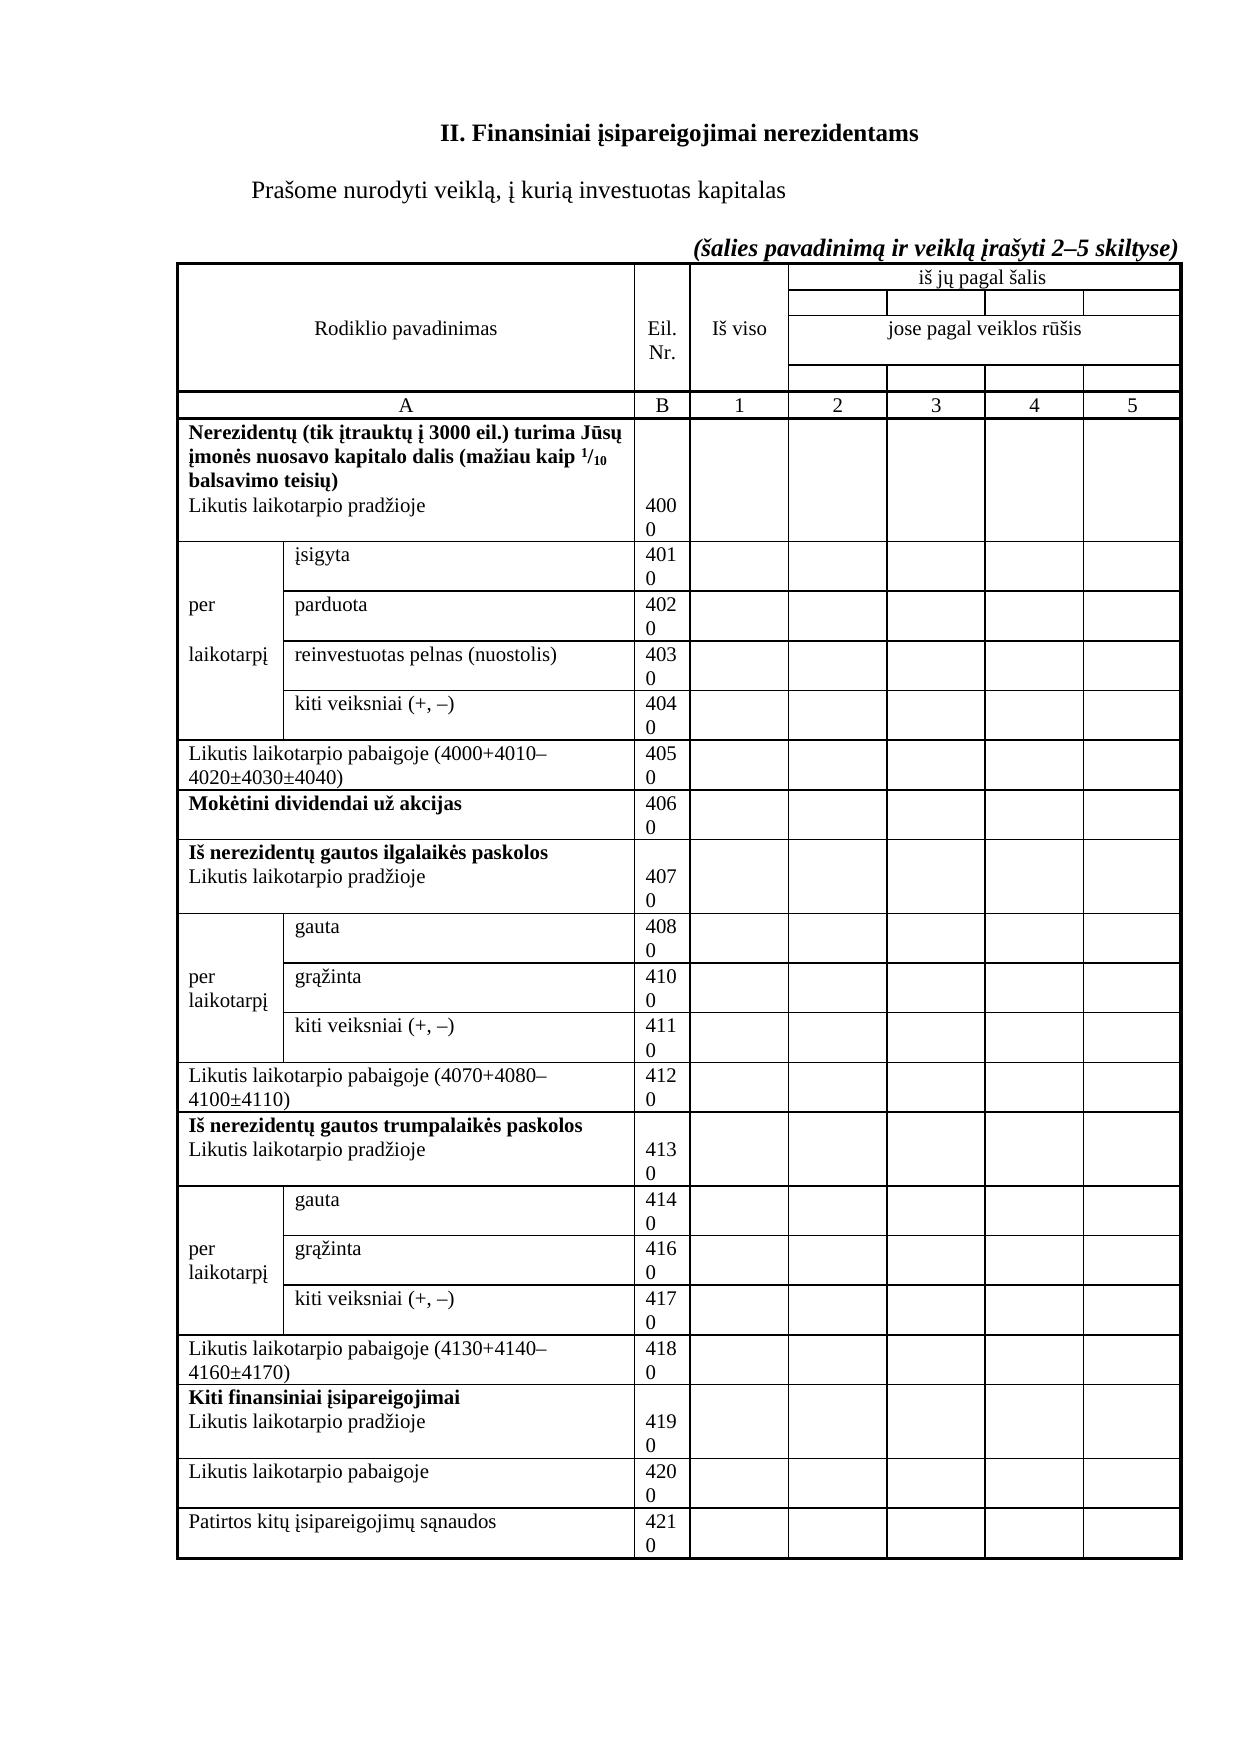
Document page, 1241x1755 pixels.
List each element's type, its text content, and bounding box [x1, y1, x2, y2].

table_cell [1084, 1286, 1179, 1334]
table_cell [1084, 366, 1179, 390]
table_cell [1084, 542, 1179, 590]
table_cell Patirtos kitų įsipareigojimų sąnaudos [179, 1509, 634, 1557]
table_cell gauta [284, 1187, 634, 1235]
table_cell [888, 1113, 984, 1137]
table_cell [986, 542, 1083, 590]
table_cell 4 [986, 393, 1083, 417]
table_cell [986, 420, 1083, 492]
table_cell [888, 914, 984, 962]
table_cell 4080 [635, 914, 689, 962]
table_cell [986, 642, 1083, 690]
table_cell [1084, 791, 1179, 839]
table_cell [789, 1187, 886, 1235]
table_cell [789, 1336, 886, 1384]
table_cell [986, 1113, 1083, 1137]
table_cell [635, 420, 689, 492]
table_cell [789, 864, 886, 912]
table_cell [1084, 840, 1179, 864]
table_cell [986, 741, 1083, 789]
text II. Finansiniai įsipareigojimai nerezidentams [177, 118, 1181, 147]
table_cell 4070 [635, 864, 689, 912]
table_cell [691, 1063, 788, 1111]
table_cell [888, 291, 984, 315]
table_cell [986, 592, 1083, 640]
table_cell [986, 964, 1083, 1012]
table_cell [691, 741, 788, 789]
table_cell [986, 1385, 1083, 1409]
table_cell [986, 1137, 1083, 1185]
table_cell Likutis laikotarpio pradžioje [179, 864, 634, 912]
table_cell [888, 1409, 984, 1457]
table_cell kiti veiksniai (+, –) [284, 1286, 634, 1334]
text Prašome nurodyti veiklą, į kurią investuotas kapitalas [177, 176, 1181, 204]
table_cell 4130 [635, 1137, 689, 1185]
table_cell [986, 914, 1083, 962]
table_cell 4200 [635, 1459, 689, 1507]
table_cell [888, 691, 984, 739]
table_cell [691, 1385, 788, 1409]
table_cell [635, 1113, 689, 1137]
table_cell [691, 914, 788, 962]
table_cell [888, 1286, 984, 1334]
table_cell [179, 542, 283, 590]
table_cell [789, 1409, 886, 1457]
table_cell [691, 592, 788, 640]
table_cell parduota [284, 592, 634, 640]
table_cell [789, 1385, 886, 1409]
table_cell [1084, 691, 1179, 739]
table_cell [789, 366, 886, 390]
table_cell [1084, 493, 1179, 541]
table_cell 4140 [635, 1187, 689, 1235]
table_cell [691, 964, 788, 1012]
table_cell [1084, 1113, 1179, 1137]
table_cell 4040 [635, 691, 689, 739]
table_cell 4180 [635, 1336, 689, 1384]
table_cell [789, 542, 886, 590]
table_cell [691, 1013, 788, 1062]
table_cell [789, 642, 886, 690]
table_cell Likutis laikotarpio pradžioje [179, 1409, 634, 1457]
table_cell 4170 [635, 1286, 689, 1334]
table_cell 4000 [635, 493, 689, 541]
table_cell [888, 1187, 984, 1235]
table_cell [789, 691, 886, 739]
table_cell 4210 [635, 1509, 689, 1557]
table_cell [789, 840, 886, 864]
table_cell [986, 1013, 1083, 1062]
table_cell 4050 [635, 741, 689, 789]
table_cell [888, 420, 984, 492]
table_cell Likutis laikotarpio pabaigoje (4000+4010–4020±4030±4040) [179, 741, 634, 789]
table_cell [691, 420, 788, 492]
table_cell [1084, 864, 1179, 912]
table_cell 4160 [635, 1236, 689, 1284]
table_cell [888, 1236, 984, 1284]
table_cell [691, 642, 788, 690]
table_cell [1084, 291, 1179, 315]
table_cell [691, 1459, 788, 1507]
table_cell [986, 1409, 1083, 1457]
table_cell [888, 642, 984, 690]
table_cell [888, 1063, 984, 1111]
table_cell [1084, 1013, 1179, 1062]
table_cell [691, 1336, 788, 1384]
table_cell Likutis laikotarpio pradžioje [179, 493, 634, 541]
table_cell [635, 840, 689, 864]
table_cell [888, 741, 984, 789]
table_cell 3 [888, 393, 984, 417]
table_cell [888, 592, 984, 640]
table_cell [789, 592, 886, 640]
table_cell [635, 1385, 689, 1409]
table_cell [691, 1286, 788, 1334]
table_cell [789, 1459, 886, 1507]
table_cell 1 [691, 393, 788, 417]
table_cell [888, 1385, 984, 1409]
table_cell [1084, 1509, 1179, 1557]
table_cell [789, 1137, 886, 1185]
table_cell [1084, 1137, 1179, 1185]
table_cell [1084, 1236, 1179, 1284]
table_cell [888, 542, 984, 590]
table_header [179, 265, 634, 289]
table_cell [1084, 1385, 1179, 1409]
table_cell [635, 364, 689, 390]
table_cell Eil. Nr. [635, 315, 689, 364]
table_cell [986, 1187, 1083, 1235]
table_cell [986, 1286, 1083, 1334]
table_cell gauta [284, 914, 634, 962]
table_cell [179, 1187, 283, 1235]
table_cell [1084, 741, 1179, 789]
table_cell [986, 493, 1083, 541]
table_cell [789, 1509, 886, 1557]
table_cell [1084, 964, 1179, 1012]
table_cell [888, 791, 984, 839]
table_cell [1084, 1336, 1179, 1384]
table_cell [179, 914, 283, 962]
table_cell B [635, 393, 689, 417]
table_cell Iš nerezidentų gautos trumpalaikės paskolos [179, 1113, 634, 1137]
table_cell 4120 [635, 1063, 689, 1111]
table_cell Rodiklio pavadinimas [179, 315, 634, 364]
table_cell 4190 [635, 1409, 689, 1457]
table_cell [986, 1236, 1083, 1284]
table_cell [691, 1137, 788, 1185]
table_cell Mokėtini dividendai už akcijas [179, 791, 634, 839]
table_cell Iš viso [691, 315, 788, 364]
table_cell [691, 691, 788, 739]
table_cell [789, 791, 886, 839]
table_cell 4020 [635, 592, 689, 640]
table_cell [1084, 914, 1179, 962]
table_cell [1084, 1409, 1179, 1457]
table_cell Iš nerezidentų gautos ilgalaikės paskolos [179, 840, 634, 864]
table_cell [789, 1013, 886, 1062]
table_cell [691, 791, 788, 839]
table_cell [179, 1284, 283, 1334]
table_cell [1084, 642, 1179, 690]
table_cell [789, 741, 886, 789]
table_cell [986, 1459, 1083, 1507]
table_cell [635, 289, 689, 315]
table_cell [179, 1012, 283, 1062]
table_cell [888, 1013, 984, 1062]
table_cell 4010 [635, 542, 689, 590]
table_cell per [179, 590, 283, 640]
table_cell [789, 420, 886, 492]
table_cell nerezidentų (tik įtrauktų į 3000 eil.) turima Jūsų įmonės nuosavo kapitalo dalis (mažiau kaip 1/10 balsavimo teisių) [179, 420, 634, 492]
table_header iš jų pagal šalis [789, 265, 1179, 289]
table_cell [1084, 1187, 1179, 1235]
table_cell 2 [789, 393, 886, 417]
table_cell reinvestuotas pelnas (nuostolis) [284, 642, 634, 690]
table_cell Kiti finansiniai įsipareigojimai [179, 1385, 634, 1409]
table_cell [986, 291, 1083, 315]
table_cell Likutis laikotarpio pabaigoje (4130+4140–4160±4170) [179, 1336, 634, 1384]
table_cell [691, 1509, 788, 1557]
table_cell [1084, 1063, 1179, 1111]
table_cell Likutis laikotarpio pabaigoje [179, 1459, 634, 1507]
table_cell [691, 1409, 788, 1457]
table_cell [986, 840, 1083, 864]
table_cell [986, 1336, 1083, 1384]
table_cell [789, 291, 886, 315]
table_cell [691, 864, 788, 912]
table_cell [179, 364, 634, 390]
table_cell [888, 366, 984, 390]
table_cell [789, 1236, 886, 1284]
table_cell per laikotarpį [179, 962, 283, 1012]
table_cell [691, 493, 788, 541]
table_cell [888, 840, 984, 864]
table_cell A [179, 393, 634, 417]
table_cell [888, 1137, 984, 1185]
table_cell [888, 864, 984, 912]
table_cell [888, 1509, 984, 1557]
table_cell [1084, 592, 1179, 640]
table_cell [179, 690, 283, 739]
table_cell įsigyta [284, 542, 634, 590]
table_cell [789, 914, 886, 962]
table_cell Likutis laikotarpio pradžioje [179, 1137, 634, 1185]
table_cell 4110 [635, 1013, 689, 1062]
table_cell [986, 791, 1083, 839]
table_cell kiti veiksniai (+, –) [284, 1013, 634, 1062]
table_cell [691, 364, 788, 390]
table_cell [691, 542, 788, 590]
table_cell grąžinta [284, 1236, 634, 1284]
table_cell [986, 864, 1083, 912]
table_cell [888, 493, 984, 541]
table_header [635, 265, 689, 289]
text (šalies pavadinimą ir veiklą įrašyti 2–5 skiltyse) [177, 233, 1181, 262]
table_cell 4060 [635, 791, 689, 839]
table_cell jose pagal veiklos rūšis [789, 316, 1179, 364]
table_cell laikotarpį [179, 640, 283, 690]
table_cell [986, 366, 1083, 390]
table_cell [691, 289, 788, 315]
table_cell [986, 691, 1083, 739]
table_cell [888, 964, 984, 1012]
table_cell [888, 1336, 984, 1384]
table_cell 4100 [635, 964, 689, 1012]
table_cell [691, 1187, 788, 1235]
table_cell [789, 1063, 886, 1111]
table_cell [789, 1113, 886, 1137]
table_cell [789, 964, 886, 1012]
table_cell [986, 1509, 1083, 1557]
table_cell grąžinta [284, 964, 634, 1012]
table_cell [888, 1459, 984, 1507]
table_cell [789, 1286, 886, 1334]
table_cell [1084, 1459, 1179, 1507]
table_cell [691, 1236, 788, 1284]
table_cell [691, 840, 788, 864]
table_cell [986, 1063, 1083, 1111]
table_cell 4030 [635, 642, 689, 690]
table_cell per laikotarpį [179, 1235, 283, 1284]
table_cell [789, 493, 886, 541]
table_header [691, 265, 788, 289]
table_cell Likutis laikotarpio pabaigoje (4070+4080–4100±4110) [179, 1063, 634, 1111]
table_cell [691, 1113, 788, 1137]
table_cell kiti veiksniai (+, –) [284, 691, 634, 739]
table_cell [1084, 420, 1179, 492]
table_cell [179, 289, 634, 315]
table_cell 5 [1084, 393, 1179, 417]
